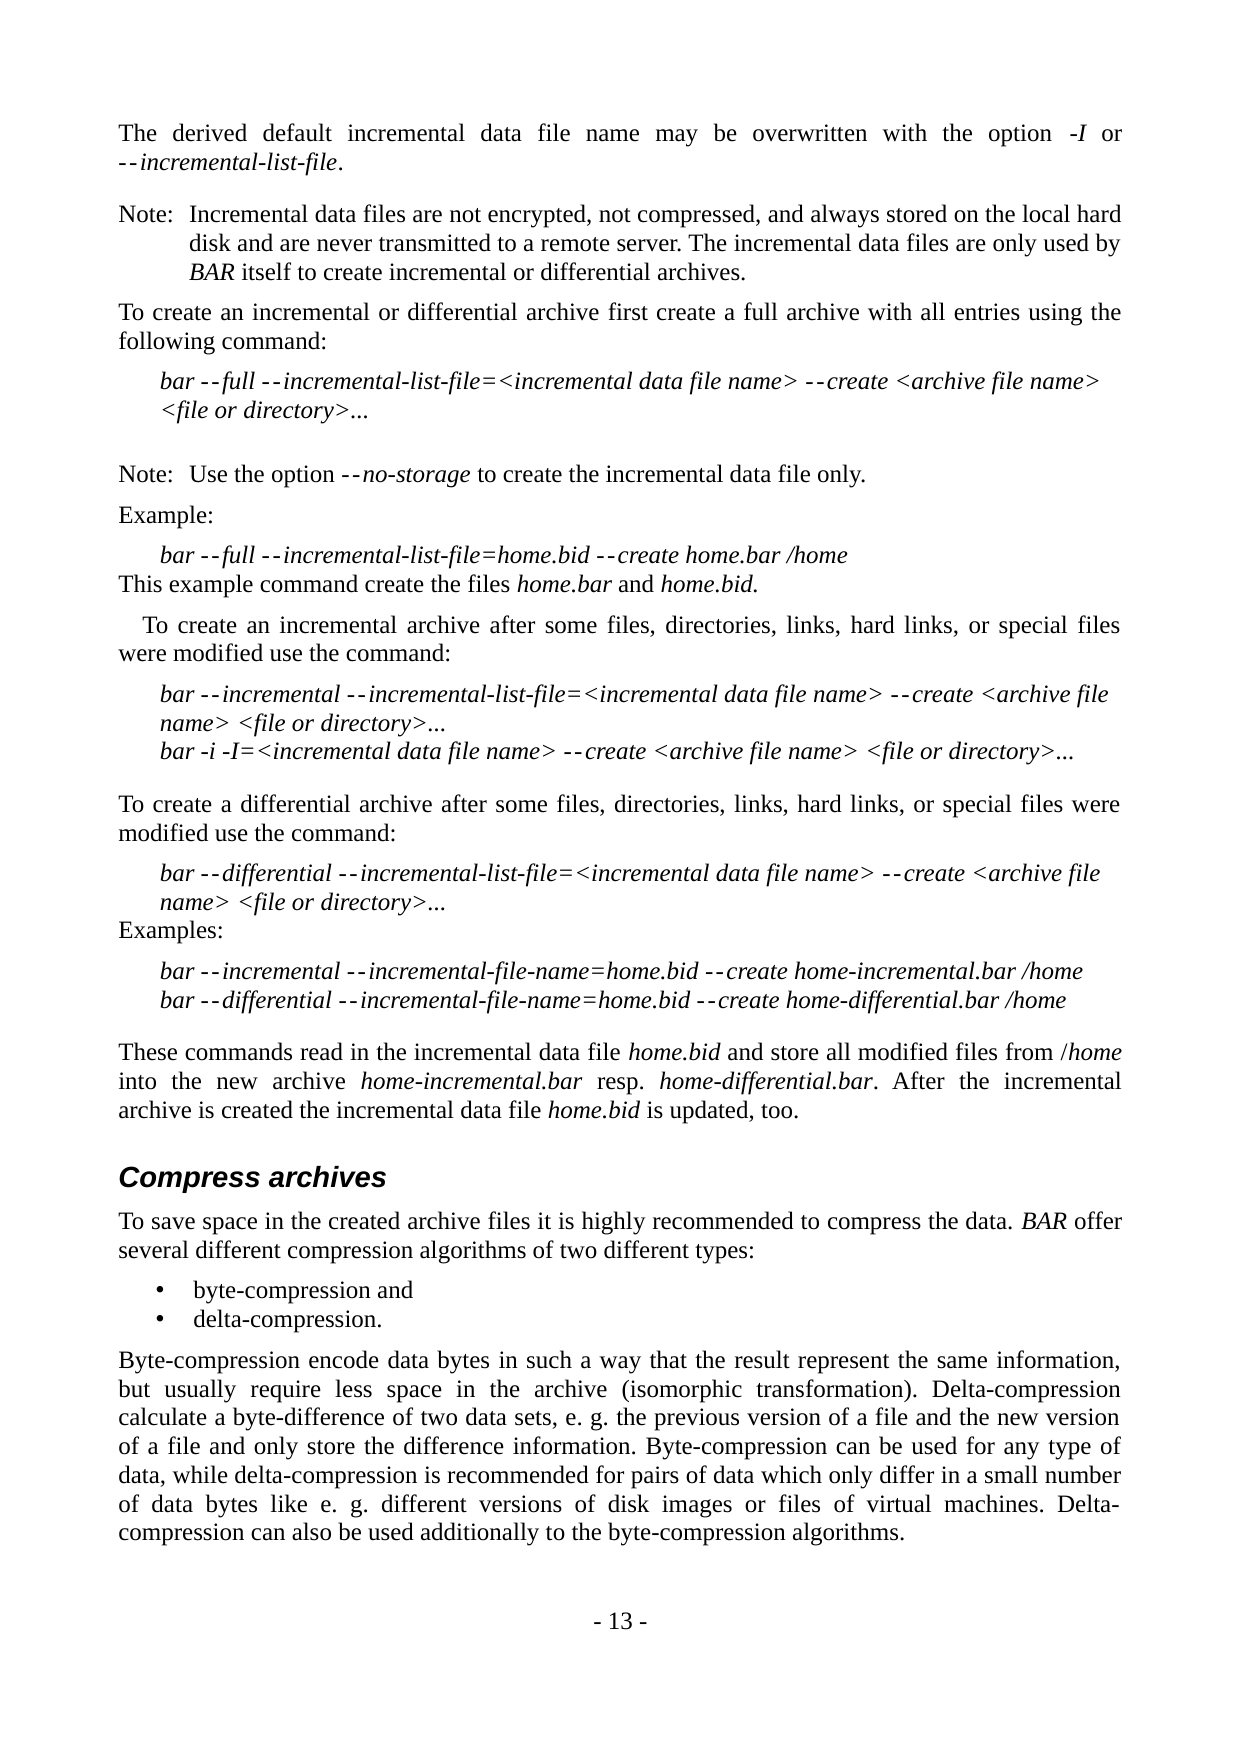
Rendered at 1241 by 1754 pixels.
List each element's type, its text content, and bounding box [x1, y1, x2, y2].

text bar ‑‑incremental ‑‑incremental-list-file=<incremental data file name> ‑‑create <archive file name> <file or directory>... [159, 679, 1122, 736]
text Note: Incremental data files are not encrypted, not compressed, and always stored on the local hard disk and are never transmitted to a remote server. The incremental data files are only used by BAR itself to create incremental or differential archives. [118, 199, 1122, 285]
text These commands read in the incremental data file home.bid and store all modified files from /home into the new archive home-incremental.bar resp. home-differential.bar. After the incremental archive is created the incremental data file home.bid is updated, too. [118, 1037, 1122, 1123]
list byte-compression and [156, 1276, 1122, 1304]
text To create an incremental archive after some files, directories, links, hard links, or special files were modified use the command: [118, 610, 1122, 667]
text To save space in the created archive files it is highly recommended to compress the data. BAR offer several different compression algorithms of two different types: [118, 1206, 1122, 1264]
text Examples: [118, 916, 1122, 944]
text bar ‑‑differential ‑‑incremental-file-name=home.bid ‑‑create home-differential.bar /home [159, 985, 1122, 1014]
text bar ‑‑full ‑‑incremental-list-file=<incremental data file name> ‑‑create <archive file name> <file or directory>... [159, 366, 1122, 424]
text Note: Use the option ‑‑no-storage to create the incremental data file only. [118, 459, 1122, 488]
text bar -i -I=<incremental data file name> ‑‑create <archive file name> <file or directory>... [159, 736, 1122, 765]
text Example: [118, 500, 1122, 529]
text This example command create the files home.bar and home.bid. [118, 569, 1122, 598]
text To create a differential archive after some files, directories, links, hard links, or special files were modified use the command: [118, 789, 1122, 846]
subtitle Compress archives [118, 1160, 1122, 1194]
text To create an incremental or differential archive first create a full archive with all entries using the following command: [118, 297, 1122, 355]
text Byte-compression encode data bytes in such a way that the result represent the same information, but usually require less space in the archive (isomorphic transformation). Delta-compression calculate a byte-difference of two data sets, e. g. the previous version of a file and the new version of a file and only store the difference information. Byte-compression can be used for any type of data, while delta-compression is recommended for pairs of data which only differ in a small number of data bytes like e. g. different versions of disk images or files of virtual machines. Delta-compression can also be used additionally to the byte-compression algorithms. [118, 1345, 1122, 1546]
text bar ‑‑differential ‑‑incremental-list-file=<incremental data file name> ‑‑create <archive file name> <file or directory>... [159, 858, 1122, 916]
text The derived default incremental data file name may be overwritten with the option -I or ‑‑incremental-list-file. [118, 118, 1122, 176]
text bar ‑‑incremental ‑‑incremental-file-name=home.bid ‑‑create home-incremental.bar /home [159, 956, 1122, 985]
text bar ‑‑full ‑‑incremental-list-file=home.bid ‑‑create home.bar /home [159, 540, 1122, 569]
list delta-compression. [156, 1304, 1122, 1333]
